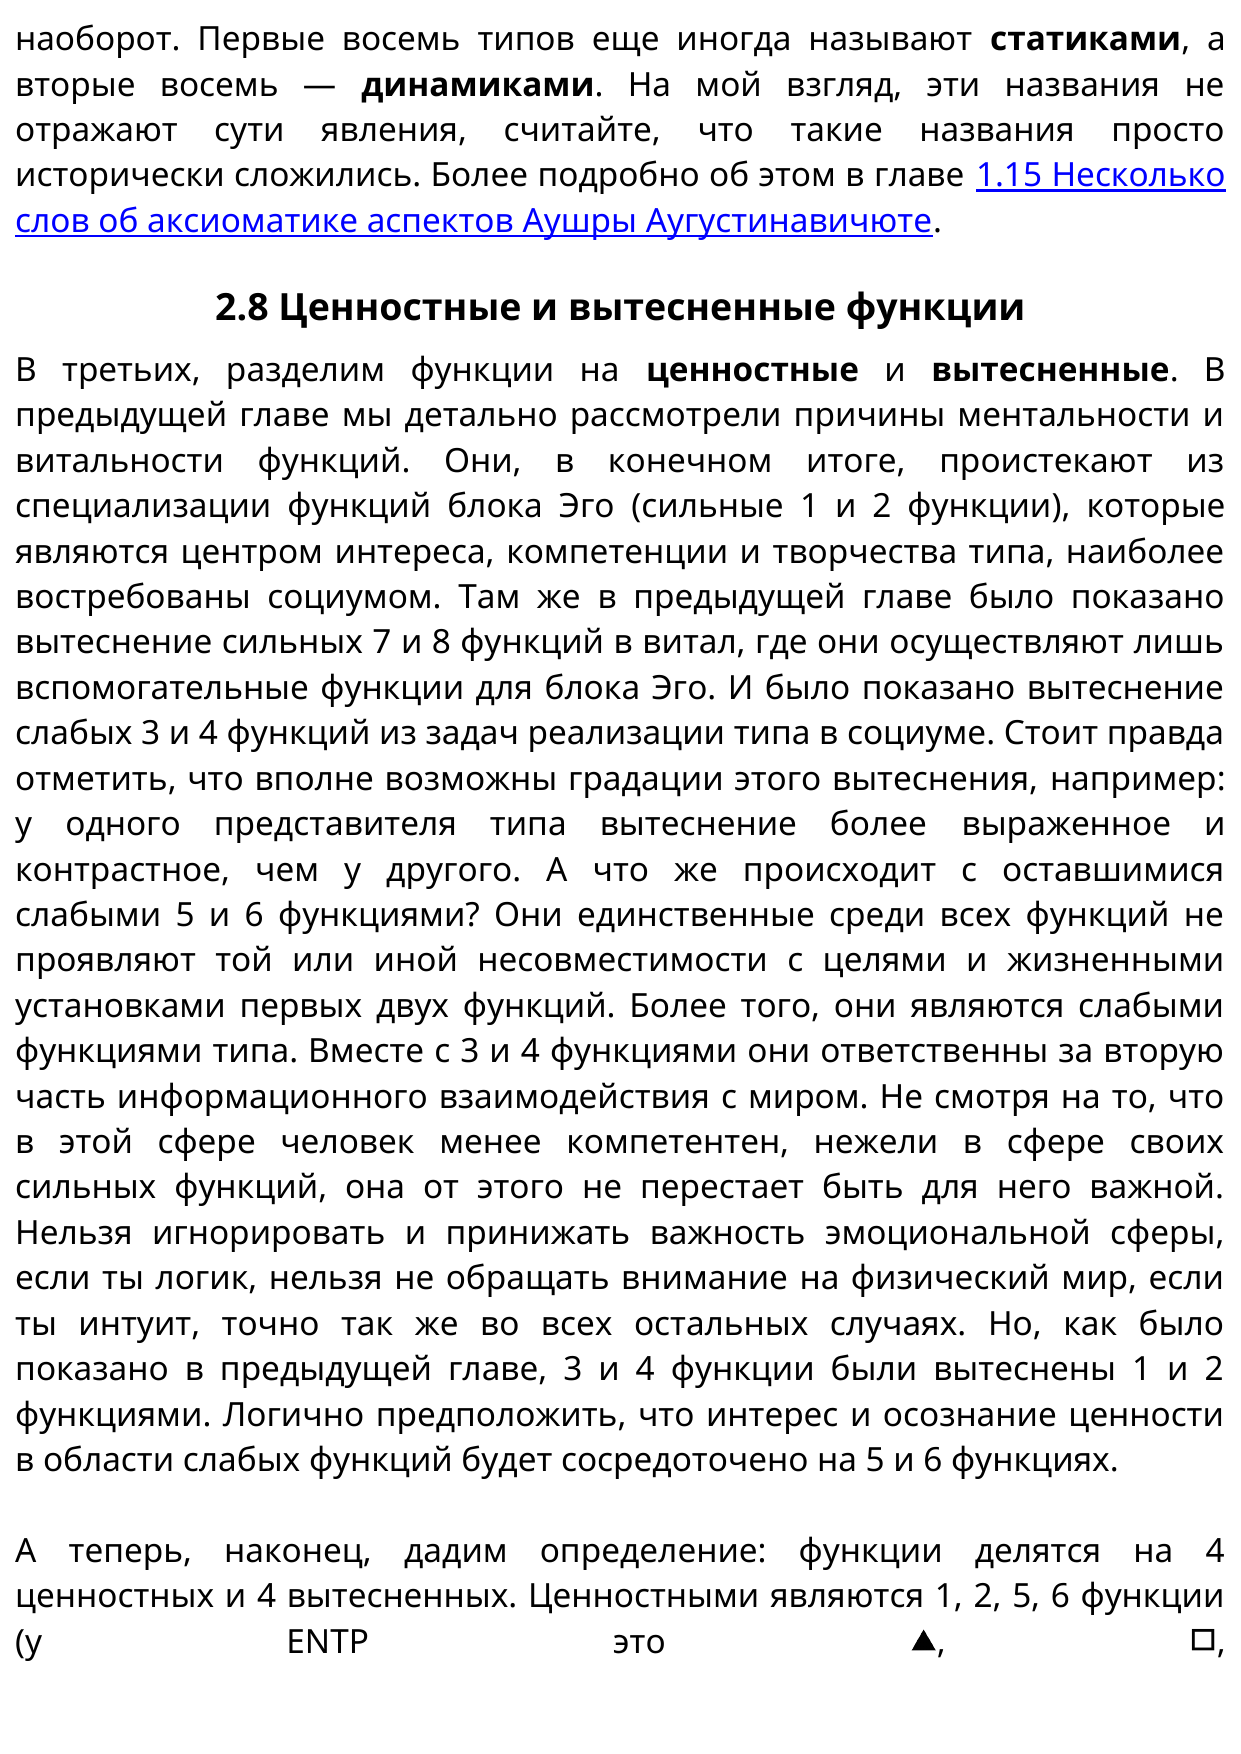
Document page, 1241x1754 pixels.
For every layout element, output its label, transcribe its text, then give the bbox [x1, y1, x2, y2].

text наоборот. Первые восемь типов еще иногда называют статиками, а вторые восемь — динамиками. На мой взгляд, эти названия не отражают сути явления, считайте, что такие названия просто исторически сложились. Более подробно об этом в главе 1.15 Несколько слов об аксиоматике аспектов Аушры Аугустинавичюте. [15, 15, 1226, 242]
picture [1190, 1626, 1217, 1653]
text В третьих, разделим функции на ценностные и вытесненные. В предыдущей главе мы детально рассмотрели причины ментальности и витальности функций. Они, в конечном итоге, проистекают из специализации функций блока Эго (сильные 1 и 2 функции), которые являются центром интереса, компетенции и творчества типа, наиболее востребованы социумом. Там же в предыдущей главе было показано вытеснение сильных 7 и 8 функций в витал, где они осуществляют лишь вспомогательные функции для блока Эго. И было показано вытеснение слабых 3 и 4 функций из задач реализации типа в социуме. Стоит правда отметить, что вполне возможны градации этого вытеснения, например: у одного представителя типа вытеснение более выраженное и контрастное, чем у другого. А что же происходит с оставшимися слабыми 5 и 6 функциями? Они единственные среди всех функций не проявляют той или иной несовместимости с целями и жизненными установками первых двух функций. Более того, они являются слабыми функциями типа. Вместе с 3 и 4 функциями они ответственны за вторую часть информационного взаимодействия с миром. Не смотря на то, что в этой сфере человек менее компетентен, нежели в сфере своих сильных функций, она от этого не перестает быть для него важной. Нельзя игнорировать и принижать важность эмоциональной сферы, если ты логик, нельзя не обращать внимание на физический мир, если ты интуит, точно так же во всех остальных случаях. Но, как было показано в предыдущей главе, 3 и 4 функции были вытеснены 1 и 2 функциями. Логично предположить, что интерес и осознание ценности в области слабых функций будет сосредоточено на 5 и 6 функциях. [15, 346, 1226, 1481]
picture [910, 1626, 937, 1653]
subtitle 2.8 Ценностные и вытесненные функции [15, 280, 1226, 331]
text А теперь, наконец, дадим определение: функции делятся на 4 ценностных и 4 вытесненных. Ценностными являются 1, 2, 5, 6 функции (у ENTP это , , [15, 1527, 1226, 1663]
